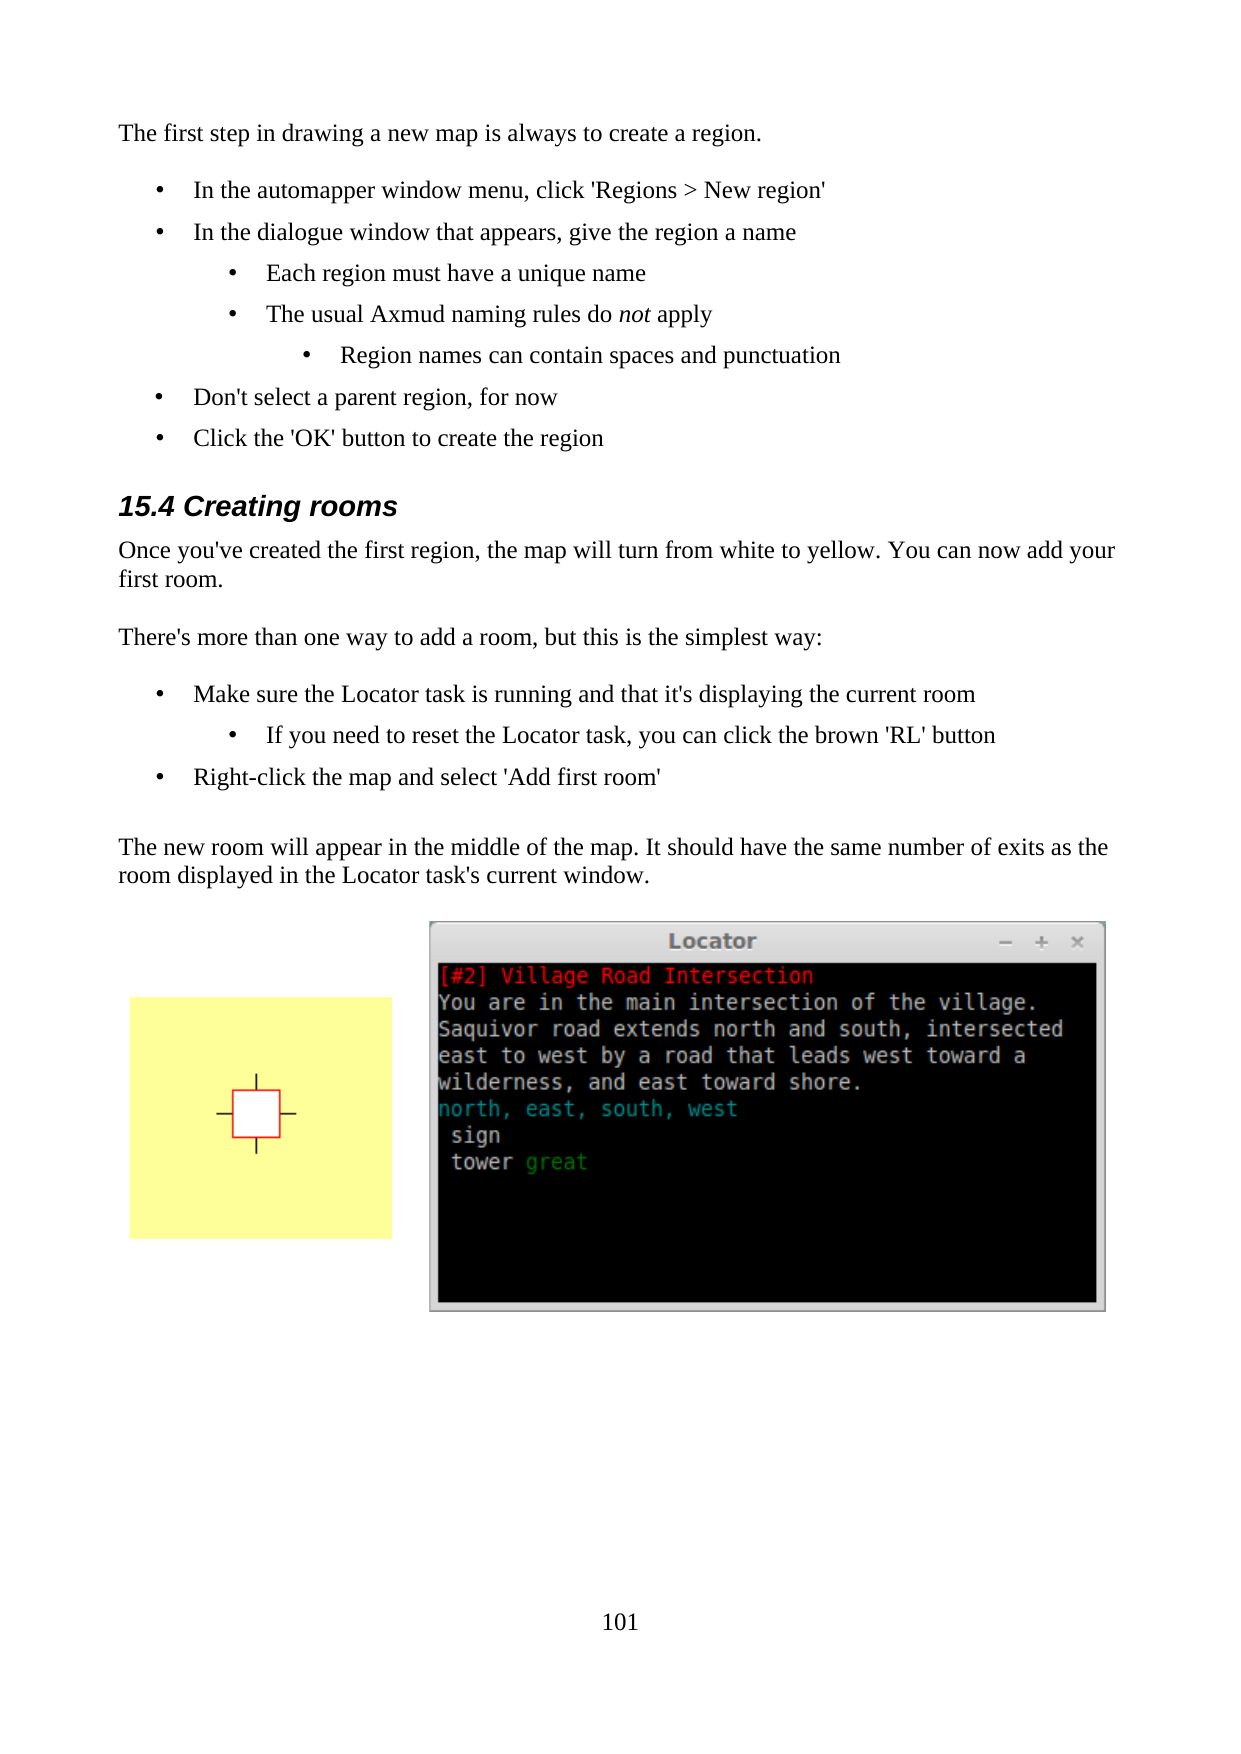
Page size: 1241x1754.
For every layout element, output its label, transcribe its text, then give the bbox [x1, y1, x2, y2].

list The usual Axmud naming rules do not apply [228, 299, 1122, 328]
list Don't select a parent region, for now [154, 382, 1122, 411]
picture [129, 997, 392, 1239]
list In the automapper window menu, click 'Regions > New region' [156, 176, 1122, 204]
text Once you've created the first region, the map will turn from white to yellow. You can now add your first room. [118, 535, 1122, 593]
list The new room will appear in the middle of the map. It should have the same number of exits as the room displayed in the Locator task's current window. [81, 832, 1122, 889]
list Click the 'OK' button to create the region [156, 423, 1122, 452]
subtitle 15.4 Creating rooms [118, 489, 1122, 523]
list Each region must have a unique name [228, 258, 1122, 287]
list If you need to reset the Locator task, you can click the brown 'RL' button [228, 720, 1122, 749]
list Right-click the map and select 'Add first room' [156, 762, 1122, 790]
text The first step in drawing a new map is always to create a region. [118, 118, 1122, 147]
text There's more than one way to add a room, but this is the simplest way: [118, 622, 1122, 650]
picture [429, 921, 1106, 1312]
list Region names can contain spaces and punctuation [302, 341, 1122, 369]
list Make sure the Locator task is running and that it's displaying the current room [156, 679, 1122, 708]
list In the dialogue window that appears, give the region a name [156, 217, 1122, 246]
